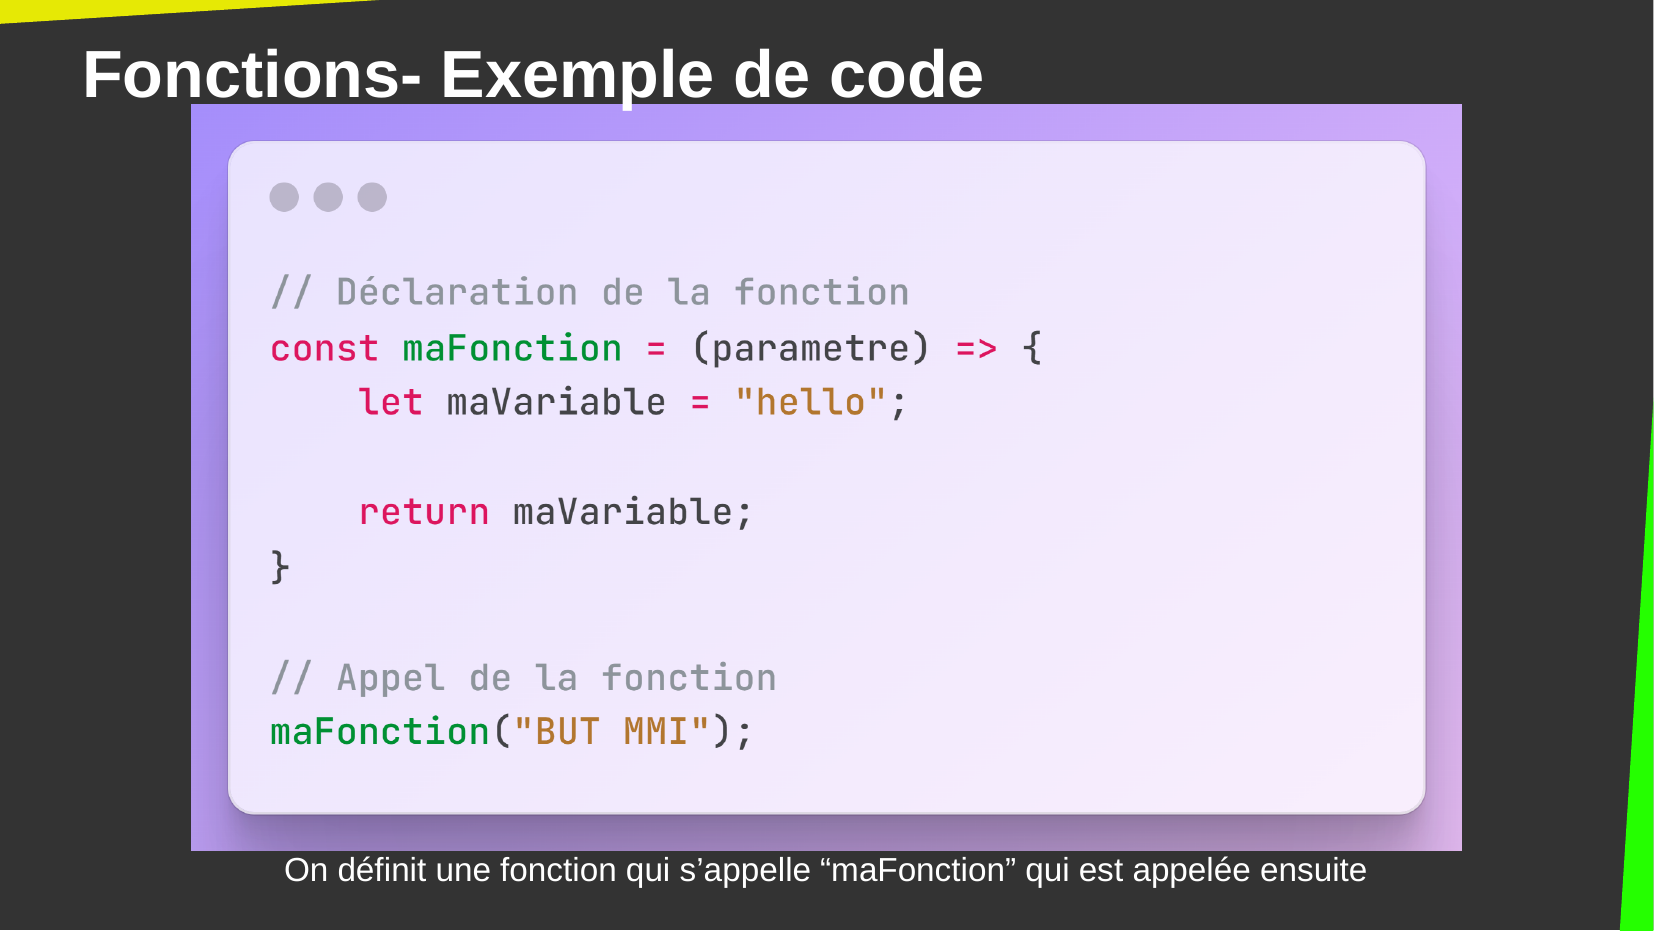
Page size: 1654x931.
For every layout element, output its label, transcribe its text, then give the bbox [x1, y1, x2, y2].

text_box On définit une fonction qui s’appelle “maFonction” qui est appelée ensuite [141, 844, 1512, 916]
picture [191, 114, 1462, 844]
text_box [0, 0, 379, 24]
title Fonctions- Exemple de code [82, 37, 1571, 114]
text_box [1619, 389, 1654, 931]
